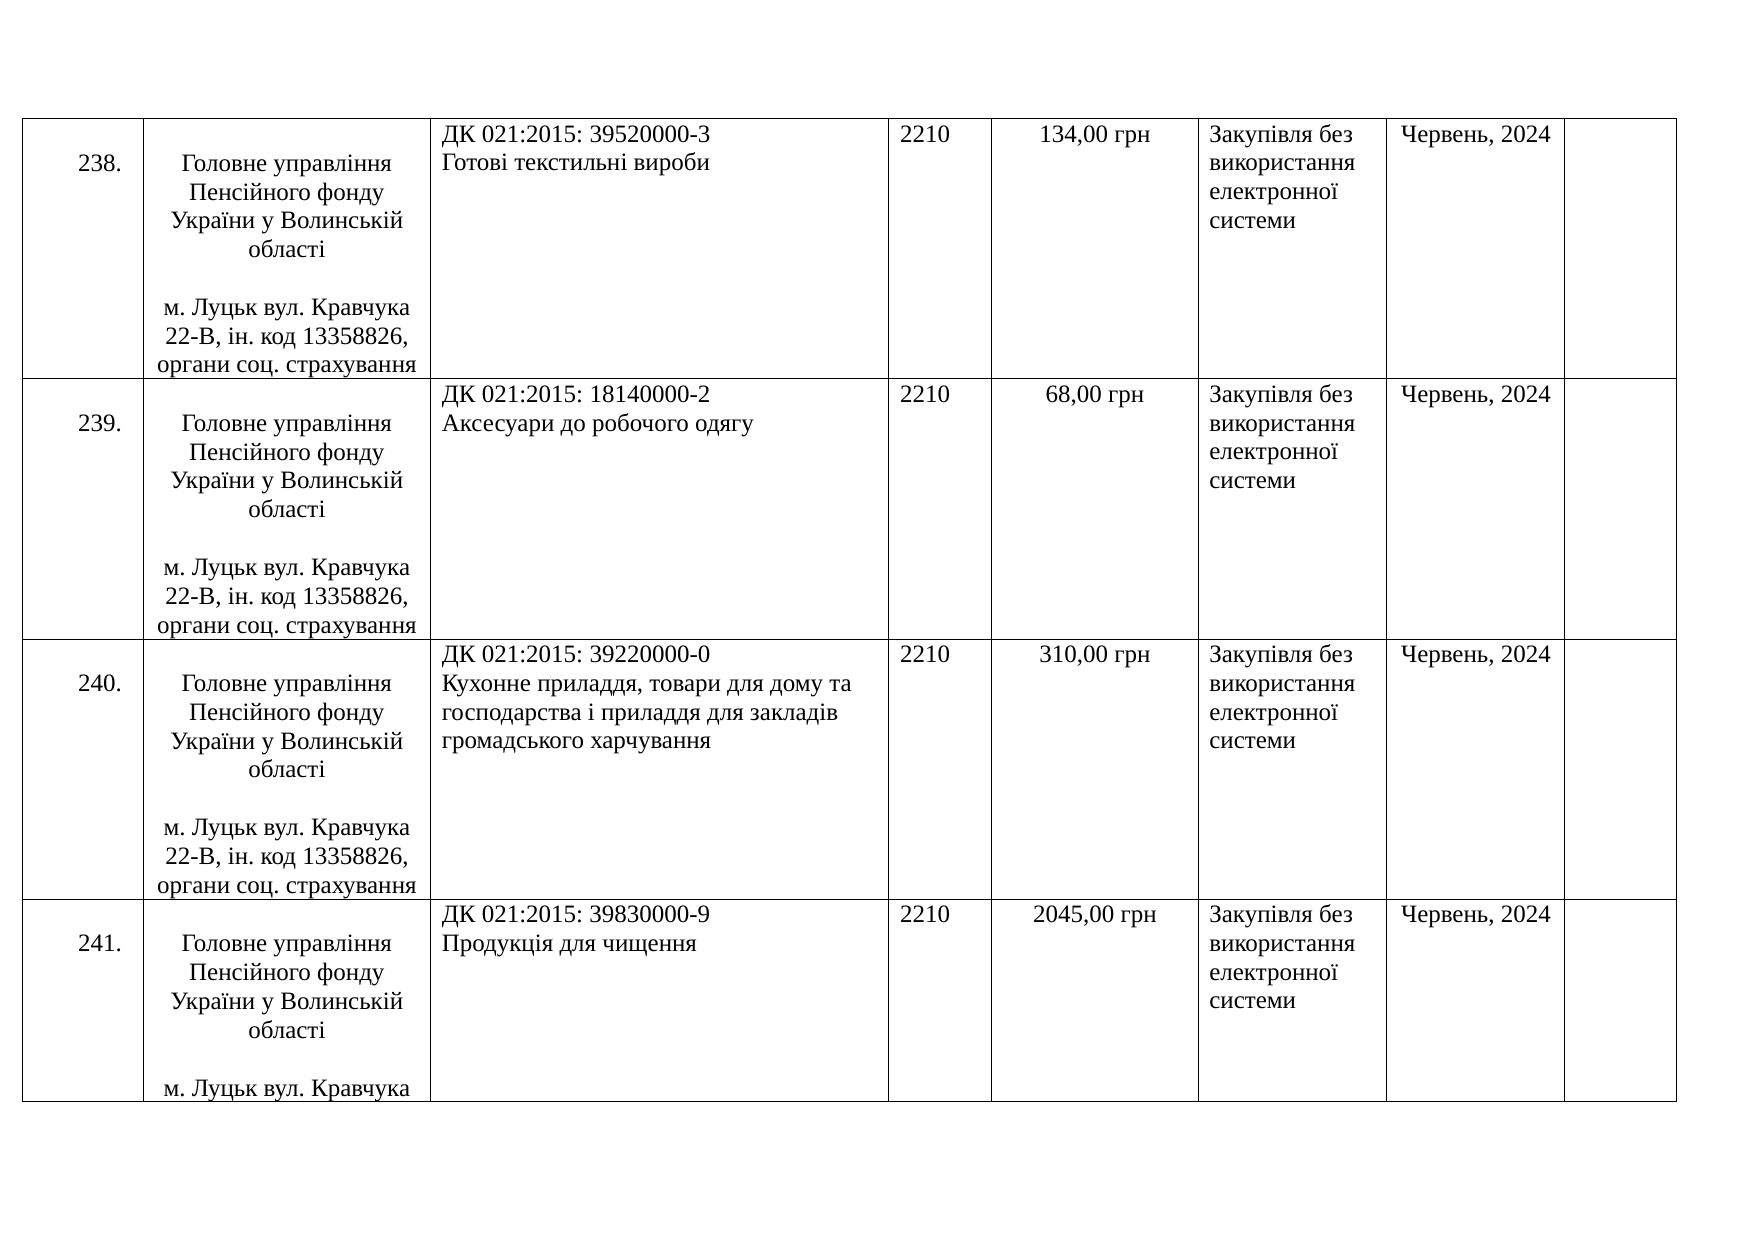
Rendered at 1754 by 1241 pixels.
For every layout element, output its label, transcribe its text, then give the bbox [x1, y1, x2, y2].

table_cell 2210 [889, 640, 991, 899]
table_cell 134,00 грн [992, 119, 1198, 378]
table_cell 2045,00 грн [992, 900, 1198, 1101]
table_cell Головне управління Пенсійного фонду України у Волинській області м. Луцьк вул. Кравчука [144, 900, 430, 1101]
table_cell [23, 640, 143, 899]
table_cell [1565, 640, 1676, 899]
table_cell [1565, 900, 1676, 1101]
table_cell Червень, 2024 [1387, 119, 1564, 378]
table_cell [23, 119, 143, 378]
table_cell [23, 379, 143, 638]
table_cell Червень, 2024 [1387, 900, 1564, 1101]
table_cell Головне управління Пенсійного фонду України у Волинській області м. Луцьк вул. Кравчука 22-В, ін. код 13358826, органи соц. страхування [144, 119, 430, 378]
table_cell Закупівля без використання електронної системи [1199, 379, 1386, 638]
table_cell Червень, 2024 [1387, 640, 1564, 899]
table_cell Головне управління Пенсійного фонду України у Волинській області м. Луцьк вул. Кравчука 22-В, ін. код 13358826, органи соц. страхування [144, 379, 430, 638]
table_cell ДК 021:2015: 18140000-2 Аксесуари до робочого одягу [431, 379, 888, 638]
table_cell ДК 021:2015: 39520000-3 Готові текстильні вироби [431, 119, 888, 378]
table_cell Червень, 2024 [1387, 379, 1564, 638]
table_cell 2210 [889, 379, 991, 638]
table_cell Головне управління Пенсійного фонду України у Волинській області м. Луцьк вул. Кравчука 22-В, ін. код 13358826, органи соц. страхування [144, 640, 430, 899]
table_cell ДК 021:2015: 39830000-9 Продукція для чищення [431, 900, 888, 1101]
table_cell [1565, 119, 1676, 378]
table_cell 2210 [889, 900, 991, 1101]
table_cell Закупівля без використання електронної системи [1199, 640, 1386, 899]
table_cell Закупівля без використання електронної системи [1199, 119, 1386, 378]
table_cell 310,00 грн [992, 640, 1198, 899]
table_cell [1565, 379, 1676, 638]
table_cell [23, 900, 143, 1101]
table_cell 2210 [889, 119, 991, 378]
table_cell ДК 021:2015: 39220000-0 Кухонне приладдя, товари для дому та господарства і приладдя для закладів громадського харчування [431, 640, 888, 899]
table_cell Закупівля без використання електронної системи [1199, 900, 1386, 1101]
table_cell 68,00 грн [992, 379, 1198, 638]
